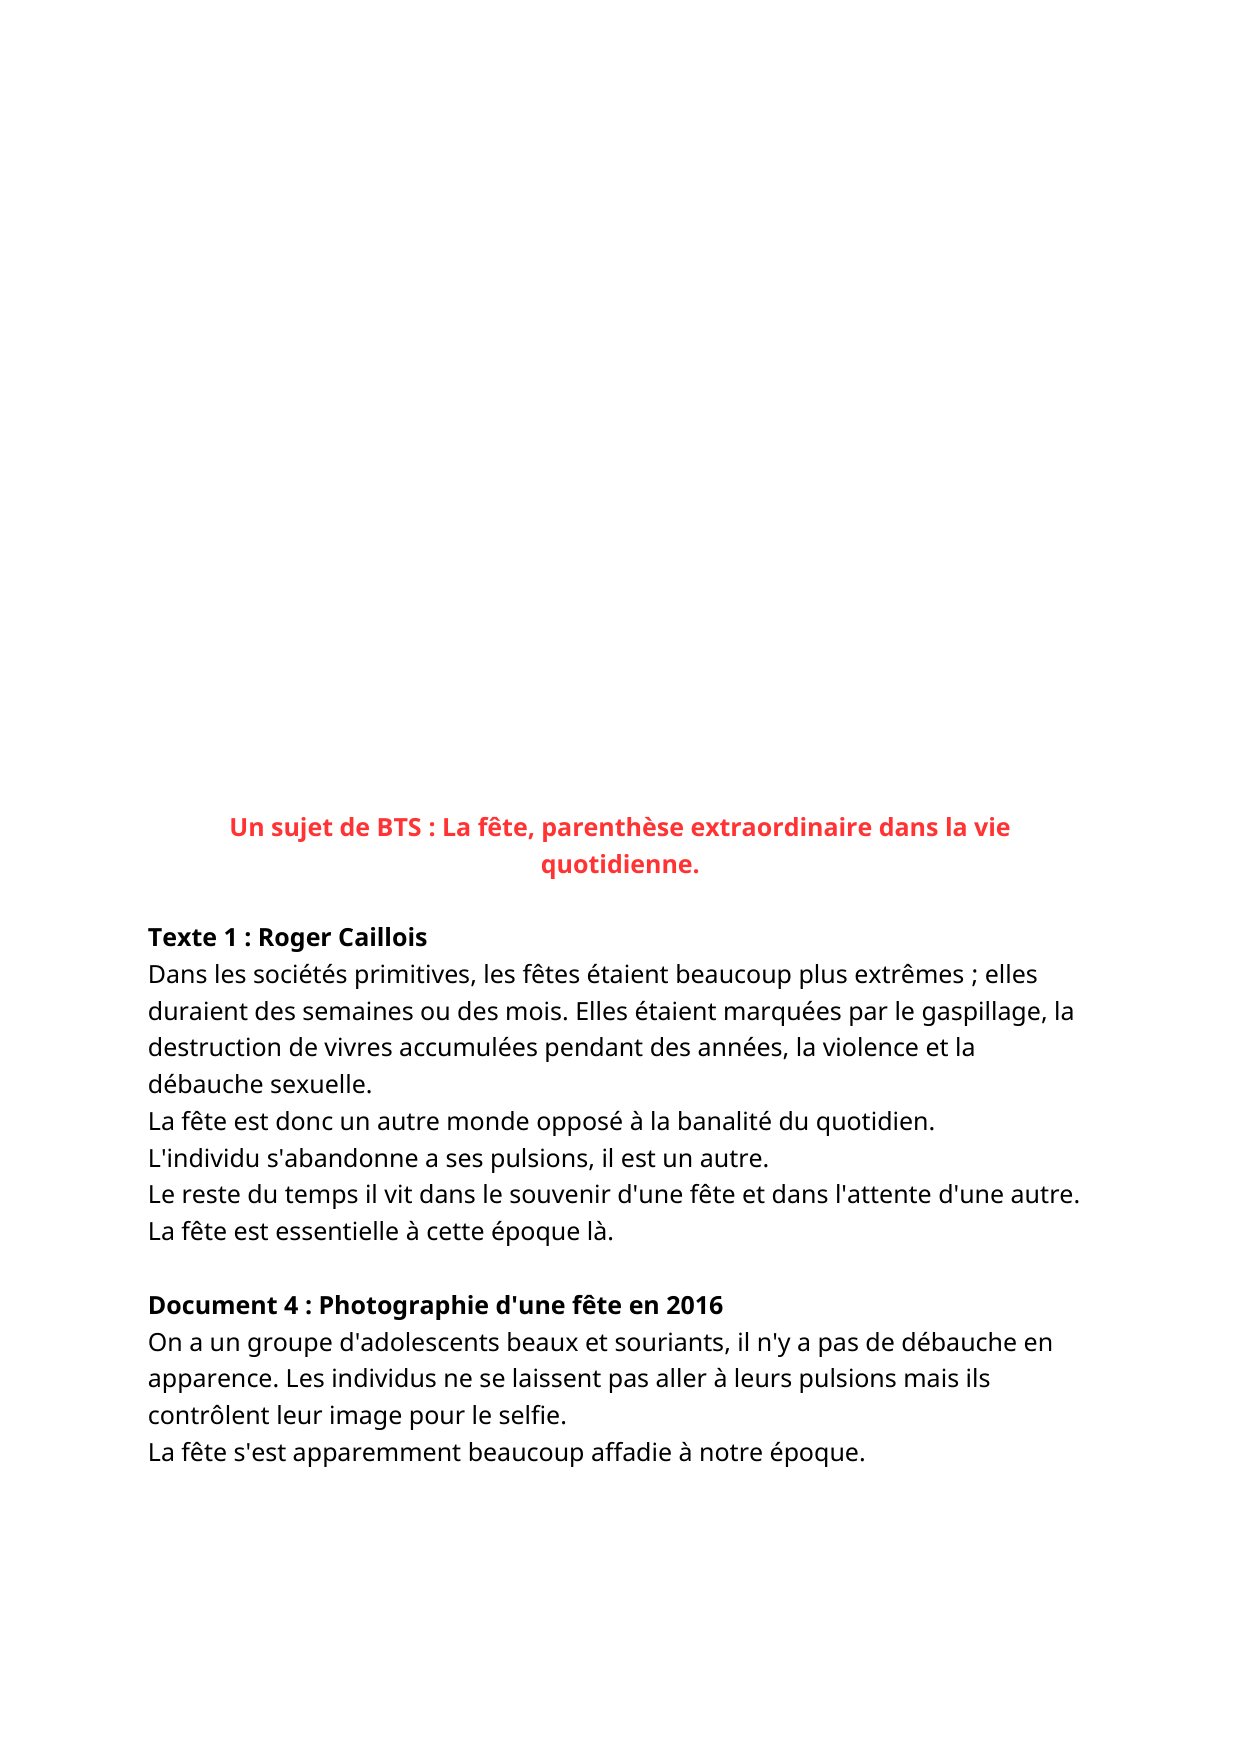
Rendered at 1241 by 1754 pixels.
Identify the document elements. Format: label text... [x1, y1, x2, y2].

text Dans les sociétés primitives, les fêtes étaient beaucoup plus extrêmes ; elles duraient des semaines ou des mois. Elles étaient marquées par le gaspillage, la destruction de vivres accumulées pendant des années, la violence et la débauche sexuelle. [148, 957, 1093, 1101]
text Un sujet de BTS : La fête, parenthèse extraordinaire dans la vie quotidienne. [148, 809, 1093, 880]
text On a un groupe d'adolescents beaux et souriants, il n'y a pas de débauche en apparence. Les individus ne se laissent pas aller à leurs pulsions mais ils contrôlent leur image pour le selfie. [148, 1324, 1093, 1432]
text La fête s'est apparemment beaucoup affadie à notre époque. [148, 1434, 1093, 1469]
text L'individu s'abandonne a ses pulsions, il est un autre. [148, 1140, 1093, 1174]
text La fête est essentielle à cette époque là. [148, 1214, 1093, 1248]
text Texte 1 : Roger Caillois [148, 920, 1093, 954]
text Le reste du temps il vit dans le souvenir d'une fête et dans l'attente d'une autre. [148, 1177, 1093, 1211]
text Document 4 : Photographie d'une fête en 2016 [148, 1287, 1093, 1322]
text La fête est donc un autre monde opposé à la banalité du quotidien. [148, 1104, 1093, 1138]
